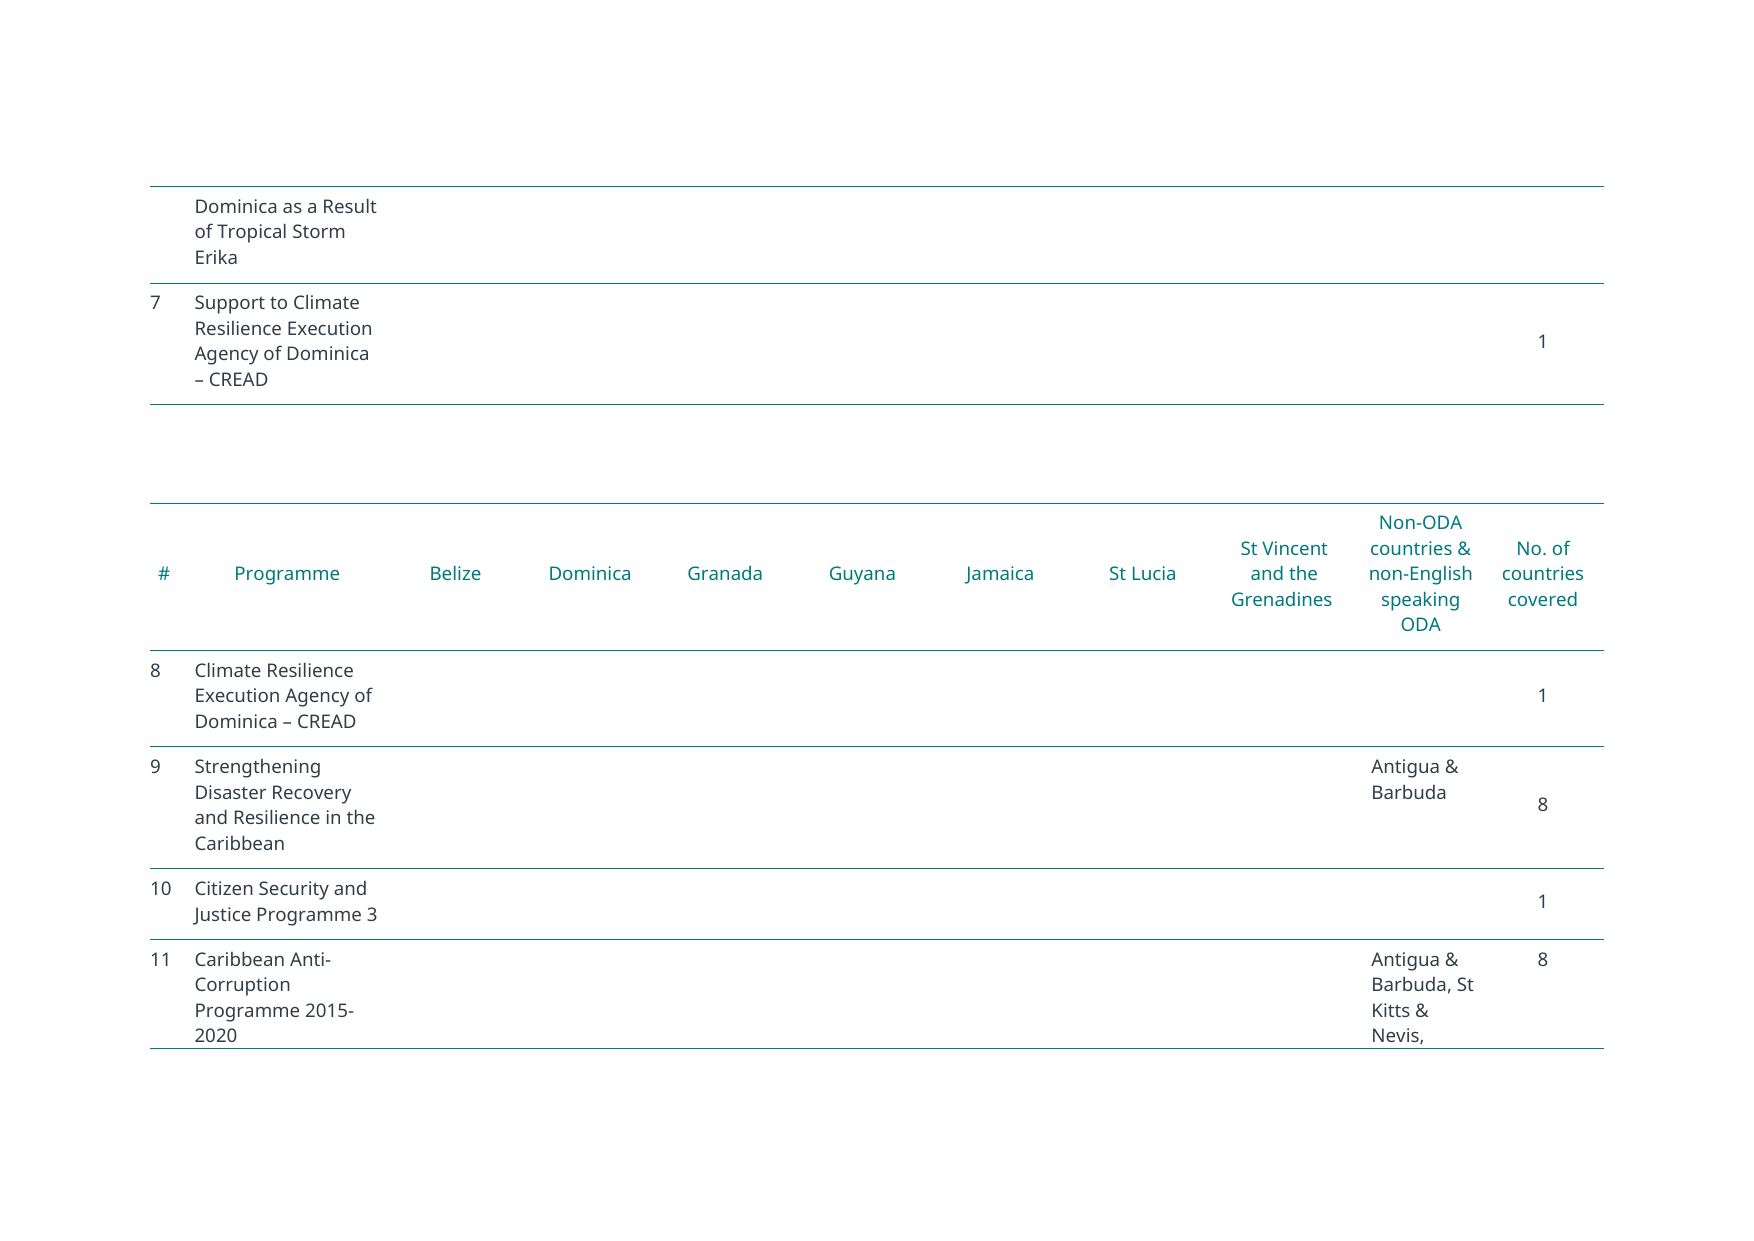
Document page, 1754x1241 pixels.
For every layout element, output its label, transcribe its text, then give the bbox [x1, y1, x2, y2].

table_cell [1077, 284, 1225, 404]
table_header Programme [194, 504, 396, 650]
table_cell [1077, 940, 1225, 1048]
table_cell [665, 187, 801, 282]
table_cell 11 [150, 940, 194, 1048]
table_cell [1360, 284, 1498, 404]
table_cell [1225, 651, 1359, 746]
table_cell [665, 651, 801, 746]
table_cell Climate Resilience Execution Agency of Dominica – CREAD [194, 651, 396, 746]
table_cell [801, 747, 940, 868]
table_cell [1077, 747, 1225, 868]
table_cell Dominica as a Result of Tropical Storm Erika [194, 187, 396, 282]
table_cell 8 [150, 651, 194, 746]
table_cell [1225, 940, 1359, 1048]
table_cell [1225, 869, 1359, 939]
table_cell [531, 284, 665, 404]
table_header St Vincent and the Grenadines [1225, 504, 1359, 650]
table_header Non-ODA countries & non-English speaking ODA [1360, 504, 1498, 650]
table_cell Support to Climate Resilience Execution Agency of Dominica – CREAD [194, 284, 396, 404]
table_cell [1360, 869, 1498, 939]
table_header Belize [396, 504, 531, 650]
table_cell [1225, 187, 1359, 282]
table_cell [1225, 284, 1359, 404]
table_cell [940, 284, 1077, 404]
table_cell [1360, 651, 1498, 746]
table_cell [1225, 747, 1359, 868]
table_cell 8 [1498, 940, 1604, 1048]
table_cell [396, 869, 531, 939]
table_header Dominica [531, 504, 665, 650]
table_cell [396, 940, 531, 1048]
table_cell [531, 940, 665, 1048]
table_cell [940, 187, 1077, 282]
table_cell 1 [1498, 284, 1604, 404]
table_cell [396, 651, 531, 746]
table_cell [940, 940, 1077, 1048]
table_cell 9 [150, 747, 194, 868]
table_cell [531, 747, 665, 868]
table_cell 1 [1498, 651, 1604, 746]
table_cell [531, 187, 665, 282]
table_cell Antigua & Barbuda [1360, 747, 1498, 868]
table_cell [1077, 869, 1225, 939]
table_header # [150, 504, 194, 650]
table_cell [1077, 651, 1225, 746]
table_cell 10 [150, 869, 194, 939]
table_header Granada [665, 504, 801, 650]
table_cell [396, 187, 531, 282]
table_cell [531, 869, 665, 939]
table_cell [940, 747, 1077, 868]
table_cell Strengthening Disaster Recovery and Resilience in the Caribbean [194, 747, 396, 868]
table_cell [801, 869, 940, 939]
table_cell [801, 284, 940, 404]
table_cell [1498, 187, 1604, 282]
table_cell 1 [1498, 869, 1604, 939]
table_header Guyana [801, 504, 940, 650]
table_cell Caribbean Anti-Corruption Programme 2015-2020 [194, 940, 396, 1048]
table_cell [396, 284, 531, 404]
table_cell [801, 651, 940, 746]
table_cell [396, 747, 531, 868]
table_cell [801, 187, 940, 282]
table_cell [665, 869, 801, 939]
table_header St Lucia [1077, 504, 1225, 650]
table_cell 7 [150, 284, 194, 404]
table_cell [1077, 187, 1225, 282]
table_cell Citizen Security and Justice Programme 3 [194, 869, 396, 939]
table_cell [665, 940, 801, 1048]
table_cell Antigua & Barbuda, St Kitts & Nevis, [1360, 940, 1498, 1048]
table_cell [940, 651, 1077, 746]
table_cell [665, 747, 801, 868]
table_cell [665, 284, 801, 404]
table_header Jamaica [940, 504, 1077, 650]
table_cell [531, 651, 665, 746]
table_cell [801, 940, 940, 1048]
table_cell [1360, 187, 1498, 282]
table_cell [940, 869, 1077, 939]
table_header No. of countries covered [1498, 504, 1604, 650]
table_cell 8 [1498, 747, 1604, 868]
table_cell [150, 187, 194, 282]
